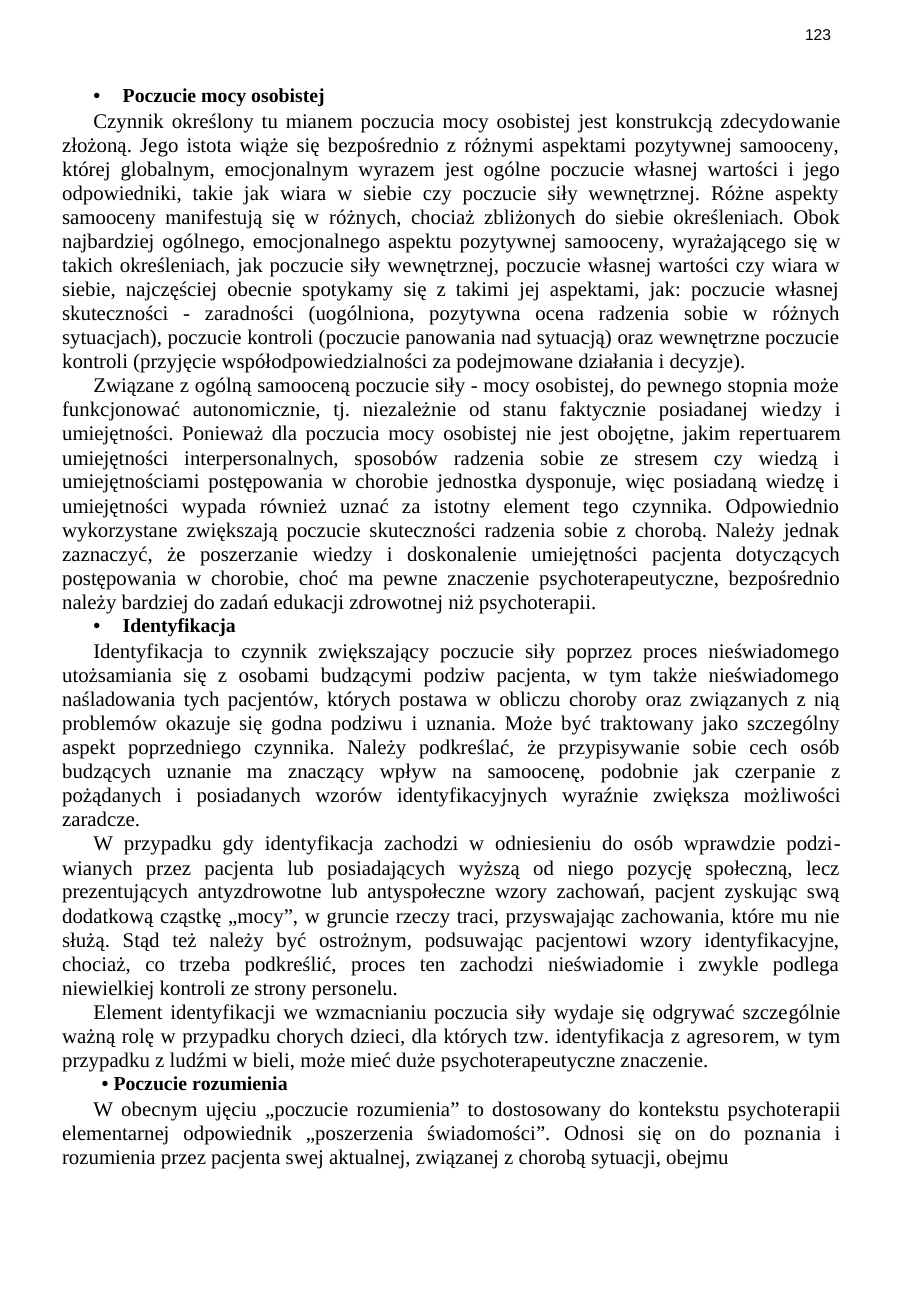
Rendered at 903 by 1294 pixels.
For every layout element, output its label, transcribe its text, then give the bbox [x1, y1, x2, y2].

text W obecnym ujęciu „poczucie rozumienia” to dostosowany do kontekstu psychote­rapii elementarnej odpowiednik „poszerzenia świadomości”. Odnosi się on do pozna­nia i rozumienia przez pacjenta swej aktualnej, związanej z chorobą sytuacji, obejmu­ [62, 1097, 840, 1169]
list Poczucie mocy osobistej [62, 83, 840, 106]
text Związane z ogólną samooceną poczucie siły - mocy osobistej, do pewnego stopnia może funkcjonować autonomicznie, tj. niezależnie od stanu faktycznie posiadanej wie­dzy i umiejętności. Ponieważ dla poczucia mocy osobistej nie jest obojętne, jakim reper­tuarem umiejętności interpersonalnych, sposobów radzenia sobie ze stresem czy wiedzą i umiejętnościami postępowania w chorobie jednostka dysponuje, więc posiadaną wiedzę i umiejętności wypada również uznać za istotny element tego czynnika. Odpowiednio wykorzystane zwiększają poczucie skuteczności radzenia sobie z chorobą. Należy jednak zaznaczyć, że poszerzanie wiedzy i doskonalenie umiejętności pacjenta dotyczących postępowania w chorobie, choć ma pewne znaczenie psychoterapeutyczne, bezpośrednio należy bardziej do zadań edukacji zdrowotnej niż psychoterapii. [62, 373, 840, 614]
text Element identyfikacji we wzmacnianiu poczucia siły wydaje się odgrywać szcze­gólnie ważną rolę w przypadku chorych dzieci, dla których tzw. identyfikacja z agreso­rem, w tym przypadku z ludźmi w bieli, może mieć duże psychoterapeutyczne znacze­nie. [62, 1000, 840, 1072]
text W przypadku gdy identyfikacja zachodzi w odniesieniu do osób wprawdzie podzi­wianych przez pacjenta lub posiadających wyższą od niego pozycję społeczną, lecz prezentujących antyzdrowotne lub antyspołeczne wzory zachowań, pacjent zyskując swą dodatkową cząstkę „mocy”, w gruncie rzeczy traci, przyswajając zachowania, które mu nie służą. Stąd też należy być ostrożnym, podsuwając pacjentowi wzory identyfikacyjne, chociaż, co trzeba podkreślić, proces ten zachodzi nieświadomie i zwykle podlega niewielkiej kontroli ze strony personelu. [62, 831, 840, 1000]
text • Poczucie rozumienia [62, 1072, 840, 1095]
list Identyfikacja [62, 614, 840, 637]
text 123 [805, 26, 836, 43]
text Identyfikacja to czynnik zwiększający poczucie siły poprzez proces nieświadomego utożsamiania się z osobami budzącymi podziw pacjenta, w tym także nieświadomego naśladowania tych pacjentów, których postawa w obliczu choroby oraz związanych z nią problemów okazuje się godna podziwu i uznania. Może być traktowany jako szczególny aspekt poprzedniego czynnika. Należy podkreślać, że przypisywanie sobie cech osób budzących uznanie ma znaczący wpływ na samoocenę, podobnie jak czer­panie z pożądanych i posiadanych wzorów identyfikacyjnych wyraźnie zwiększa moż­liwości zaradcze. [62, 639, 840, 831]
text Czynnik określony tu mianem poczucia mocy osobistej jest konstrukcją zdecydo­wanie złożoną. Jego istota wiąże się bezpośrednio z różnymi aspektami pozytywnej samooceny, której globalnym, emocjonalnym wyrazem jest ogólne poczucie własnej wartości i jego odpowiedniki, takie jak wiara w siebie czy poczucie siły wewnętrznej. Różne aspekty samooceny manifestują się w różnych, chociaż zbliżonych do siebie określeniach. Obok najbardziej ogólnego, emocjonalnego aspektu pozytywnej samo­oceny, wyrażającego się w takich określeniach, jak poczucie siły wewnętrznej, poczu­cie własnej wartości czy wiara w siebie, najczęściej obecnie spotykamy się z takimi jej aspektami, jak: poczucie własnej skuteczności - zaradności (uogólniona, pozytywna ocena radzenia sobie w różnych sytuacjach), poczucie kontroli (poczucie panowania nad sytuacją) oraz wewnętrzne poczucie kontroli (przyjęcie współodpowiedzialności za podejmowane działania i decyzje). [62, 108, 840, 373]
